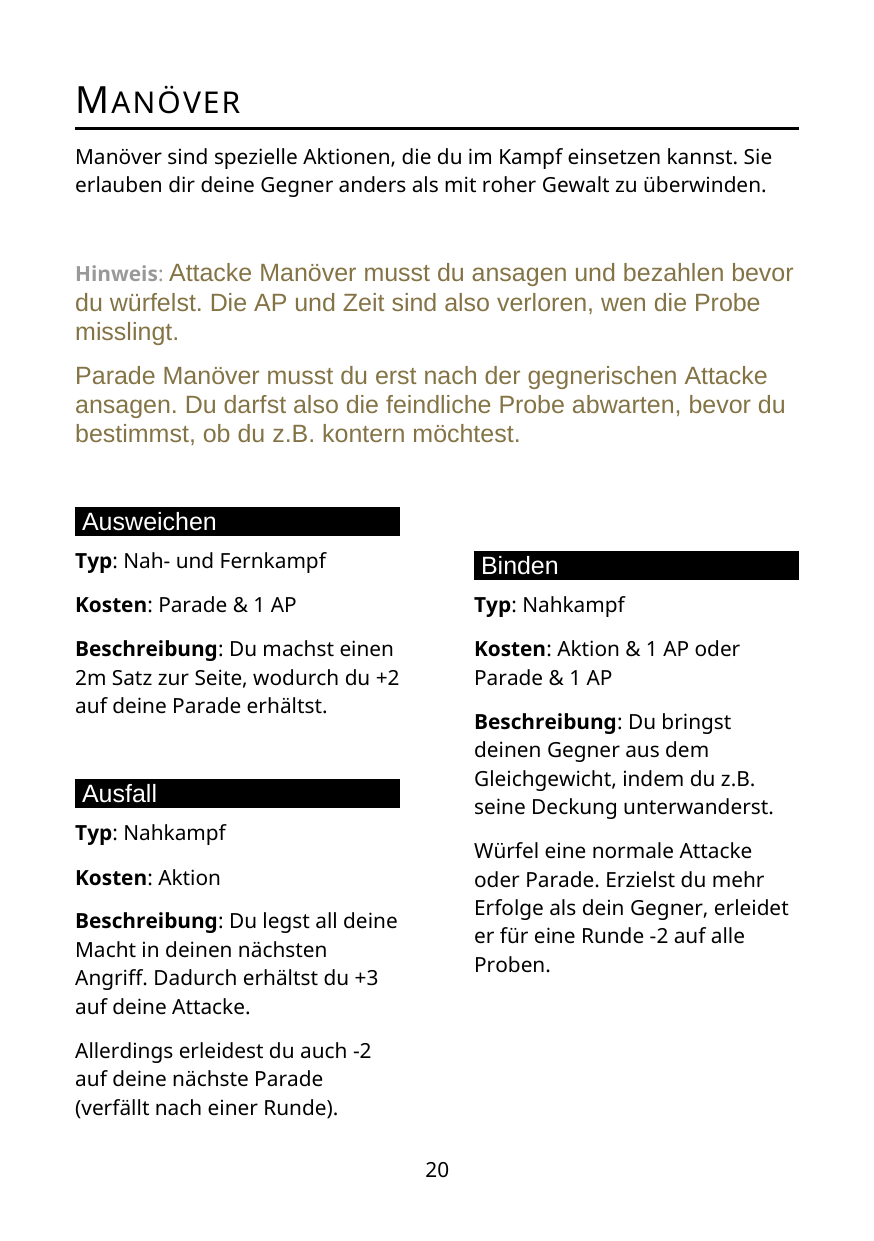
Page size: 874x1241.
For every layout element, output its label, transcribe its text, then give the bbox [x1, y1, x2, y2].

text Beschreibung: Du legst all deine Macht in deinen nächsten Angriff. Dadurch erhältst du +3 auf deine Attacke. [75, 907, 400, 1020]
text Allerdings erleidest du auch -2 auf deine nächste Parade (verfällt nach einer Runde). [75, 1036, 400, 1121]
text Manöver sind spezielle Aktionen, die du im Kampf einsetzen kannst. Sie erlauben dir deine Gegner anders als mit roher Gewalt zu überwinden. [75, 142, 799, 199]
subtitle Ausfall [75, 779, 400, 808]
text Typ: Nahkampf [474, 590, 799, 619]
subtitle Manöver [75, 74, 799, 127]
text Würfel eine normale Attacke oder Parade. Erzielst du mehr Erfolge als dein Gegner, erleidet er für eine Runde -2 auf alle Proben. [474, 836, 799, 978]
text Parade Manöver musst du erst nach der gegnerischen Attacke ansagen. Du darfst also die feindliche Probe abwarten, bevor du bestimmst, ob du z.B. kontern möchtest. [75, 361, 799, 447]
text Kosten: Parade & 1 AP [75, 590, 400, 619]
text Hinweis: Attacke Manöver musst du ansagen und bezahlen bevor du würfelst. Die AP und Zeit sind also verloren, wen die Probe misslingt. [75, 258, 799, 346]
text Beschreibung: Du machst einen 2m Satz zur Seite, wodurch du +2 auf deine Parade erhältst. [75, 634, 400, 720]
text Beschreibung: Du bringst deinen Gegner aus dem Gleichgewicht, indem du z.B. seine Deckung unterwanderst. [474, 707, 799, 821]
text Kosten: Aktion & 1 AP oder Parade & 1 AP [474, 634, 799, 691]
subtitle Binden [474, 551, 799, 580]
text Typ: Nahkampf [75, 818, 400, 847]
text Kosten: Aktion [75, 863, 400, 891]
text Typ: Nah- und Fernkampf [75, 546, 400, 575]
subtitle Ausweichen [75, 507, 400, 536]
